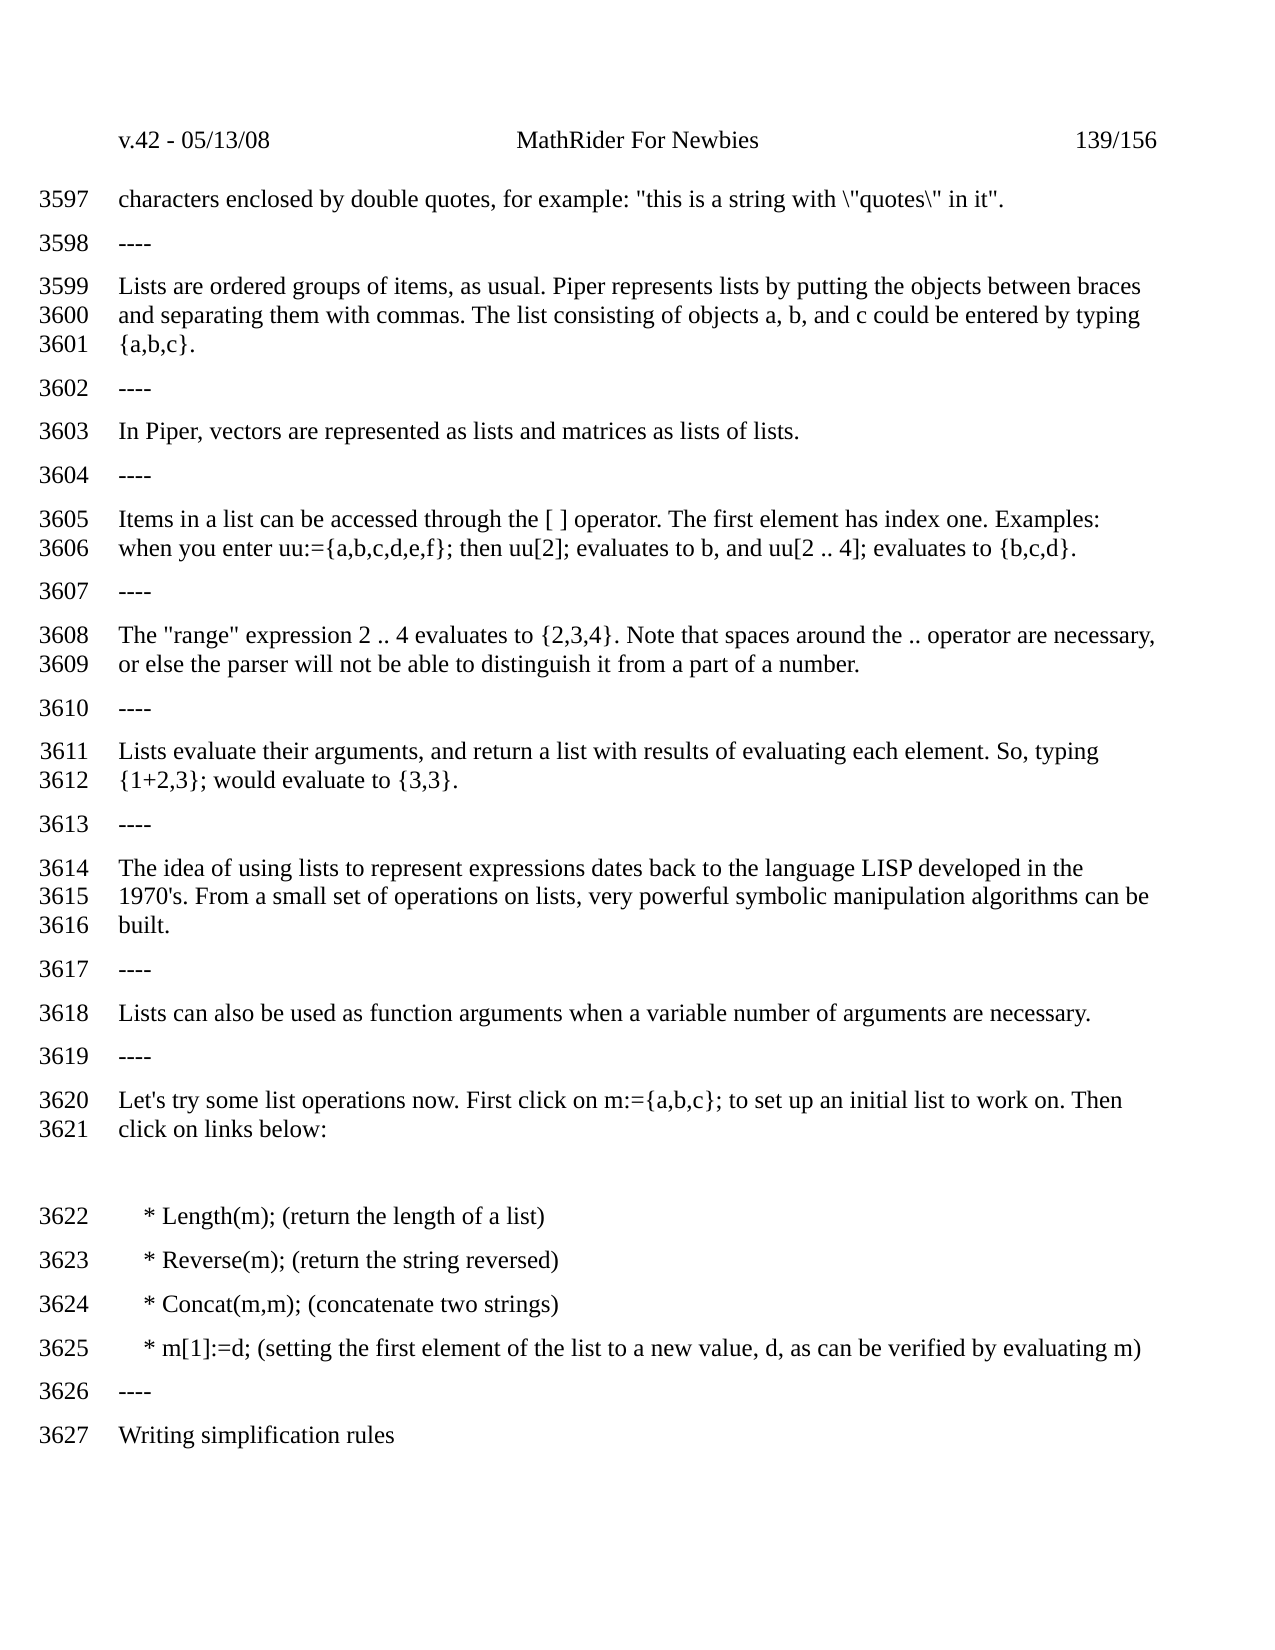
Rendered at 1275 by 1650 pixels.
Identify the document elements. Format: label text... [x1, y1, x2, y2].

text * Length(m); (return the length of a list) [118, 1201, 1157, 1230]
text ---- [118, 1041, 1157, 1070]
text ---- [118, 576, 1157, 605]
text Items in a list can be accessed through the [ ] operator. The first element has index one. Examples: when you enter uu:={a,b,c,d,e,f}; then uu[2]; evaluates to b, and uu[2 .. 4]; evaluates to {b,c,d}. [118, 504, 1157, 561]
text ---- [118, 228, 1157, 256]
text ---- [118, 460, 1157, 489]
text ---- [118, 809, 1157, 838]
text ---- [118, 1376, 1157, 1405]
text ---- [118, 693, 1157, 721]
text The idea of using lists to represent expressions dates back to the language LISP developed in the 1970's. From a small set of operations on lists, very powerful symbolic manipulation algorithms can be built. [118, 853, 1157, 939]
text * Reverse(m); (return the string reversed) [118, 1245, 1157, 1274]
text Writing simplification rules [118, 1420, 1157, 1449]
text characters enclosed by double quotes, for example: "this is a string with \"quotes\" in it". [118, 184, 1157, 213]
text Let's try some list operations now. First click on m:={a,b,c}; to set up an initial list to work on. Then click on links below: [118, 1085, 1157, 1143]
text ---- [118, 373, 1157, 401]
text * m[1]:=d; (setting the first element of the list to a new value, d, as can be verified by evaluating m) [118, 1333, 1157, 1361]
text * Concat(m,m); (concatenate two strings) [118, 1289, 1157, 1318]
text Lists are ordered groups of items, as usual. Piper represents lists by putting the objects between braces and separating them with commas. The list consisting of objects a, b, and c could be entered by typing {a,b,c}. [118, 271, 1157, 358]
text Lists can also be used as function arguments when a variable number of arguments are necessary. [118, 998, 1157, 1026]
text The "range" expression 2 .. 4 evaluates to {2,3,4}. Note that spaces around the .. operator are necessary, or else the parser will not be able to distinguish it from a part of a number. [118, 620, 1157, 678]
text ---- [118, 954, 1157, 983]
text Lists evaluate their arguments, and return a list with results of evaluating each element. So, typing {1+2,3}; would evaluate to {3,3}. [118, 736, 1157, 794]
text In Piper, vectors are represented as lists and matrices as lists of lists. [118, 416, 1157, 445]
